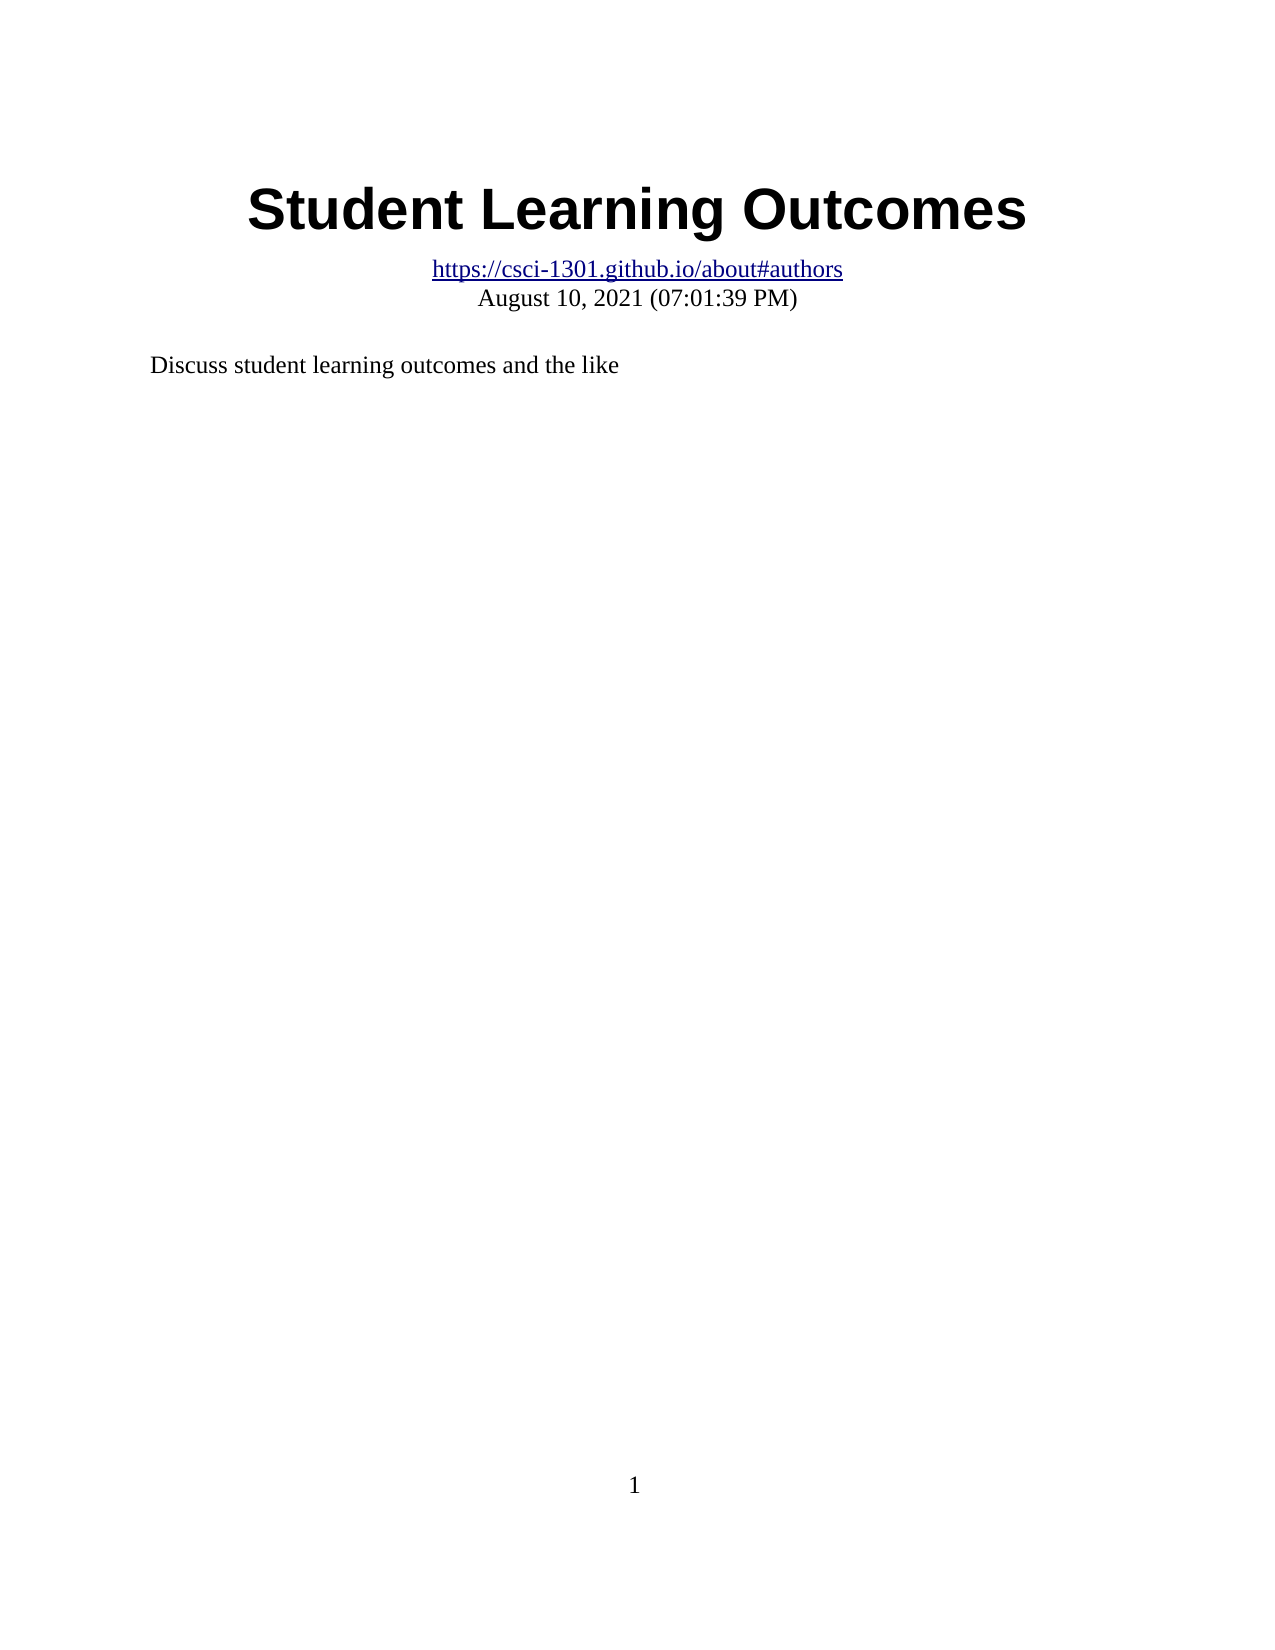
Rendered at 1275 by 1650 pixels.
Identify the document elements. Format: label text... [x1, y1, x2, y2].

text https://csci-1301.github.io/about#authors [150, 254, 1125, 283]
text Discuss student learning outcomes and the like [150, 350, 1125, 378]
title Student Learning Outcomes [150, 175, 1125, 242]
text August 10, 2021 (07:01:39 PM) [150, 283, 1125, 312]
